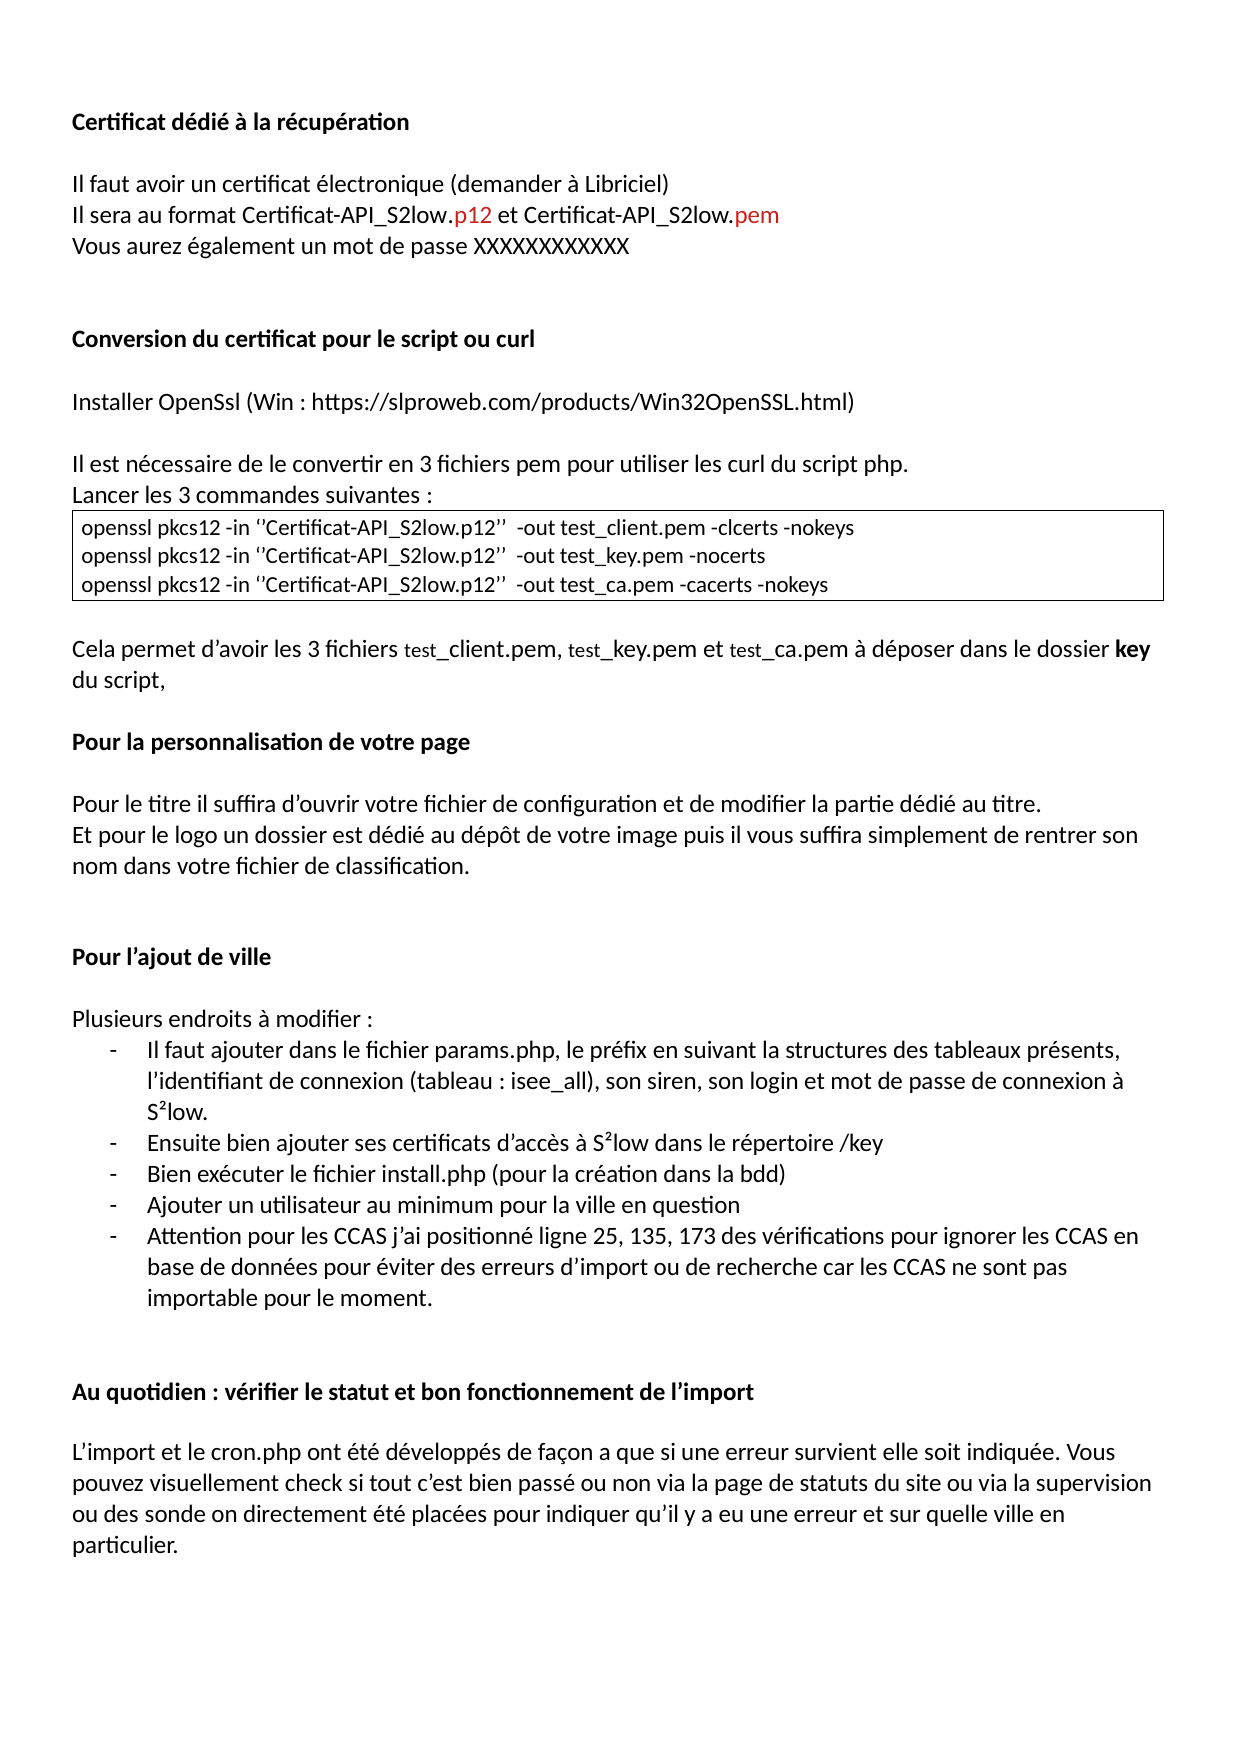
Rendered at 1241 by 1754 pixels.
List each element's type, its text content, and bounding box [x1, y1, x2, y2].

text Plusieurs endroits à modifier : [72, 1003, 1164, 1034]
text Vous aurez également un mot de passe XXXXXXXXXXXX [72, 230, 1164, 261]
text Conversion du certificat pour le script ou curl [72, 323, 1164, 354]
list Il faut ajouter dans le fichier params.php, le préfix en suivant la structures des tableaux présents, l’identifiant de connexion (tableau : isee_all), son siren, son login et mot de passe de connexion à S²low. [109, 1034, 1164, 1127]
text Installer OpenSsl (Win : https://slproweb.com/products/Win32OpenSSL.html) [72, 385, 1164, 416]
text Cela permet d’avoir les 3 fichiers test_client.pem, test_key.pem et test_ca.pem à déposer dans le dossier key du script, [72, 632, 1164, 694]
text Pour le titre il suffira d’ouvrir votre fichier de configuration et de modifier la partie dédié au titre. [72, 788, 1164, 819]
text openssl pkcs12 -in ‘’Certificat-API_S2low.p12’’ -out test_key.pem -nocerts [73, 538, 1163, 567]
text Et pour le logo un dossier est dédié au dépôt de votre image puis il vous suffira simplement de rentrer son nom dans votre fichier de classification. [72, 819, 1164, 881]
text Lancer les 3 commandes suivantes : [72, 478, 1164, 509]
text Pour l’ajout de ville [72, 941, 1164, 972]
text openssl pkcs12 -in ‘’Certificat-API_S2low.p12’’ -out test_ca.pem -cacerts -nokeys [73, 567, 1163, 600]
text L’import et le cron.php ont été développés de façon a que si une erreur survient elle soit indiquée. Vous pouvez visuellement check si tout c’est bien passé ou non via la page de statuts du site ou via la supervision ou des sonde on directement été placées pour indiquer qu’il y a eu une erreur et sur quelle ville en particulier. [72, 1436, 1164, 1560]
text Certificat dédié à la récupération [72, 106, 1164, 137]
text Il faut avoir un certificat électronique (demander à Libriciel) [72, 168, 1164, 199]
list Ajouter un utilisateur au minimum pour la ville en question [109, 1189, 1164, 1220]
list Ensuite bien ajouter ses certificats d’accès à S²low dans le répertoire /key [109, 1127, 1164, 1158]
text Il est nécessaire de le convertir en 3 fichiers pem pour utiliser les curl du script php. [72, 447, 1164, 478]
text Il sera au format Certificat-API_S2low.p12 et Certificat-API_S2low.pem [72, 199, 1164, 230]
text Pour la personnalisation de votre page [72, 726, 1164, 757]
list Attention pour les CCAS j’ai positionné ligne 25, 135, 173 des vérifications pour ignorer les CCAS en base de données pour éviter des erreurs d’import ou de recherche car les CCAS ne sont pas importable pour le moment. [109, 1220, 1164, 1313]
text Au quotidien : vérifier le statut et bon fonctionnement de l’import [72, 1376, 1164, 1407]
list Bien exécuter le fichier install.php (pour la création dans la bdd) [109, 1158, 1164, 1189]
text openssl pkcs12 -in ‘’Certificat-API_S2low.p12’’ -out test_client.pem -clcerts -nokeys [73, 511, 1163, 538]
